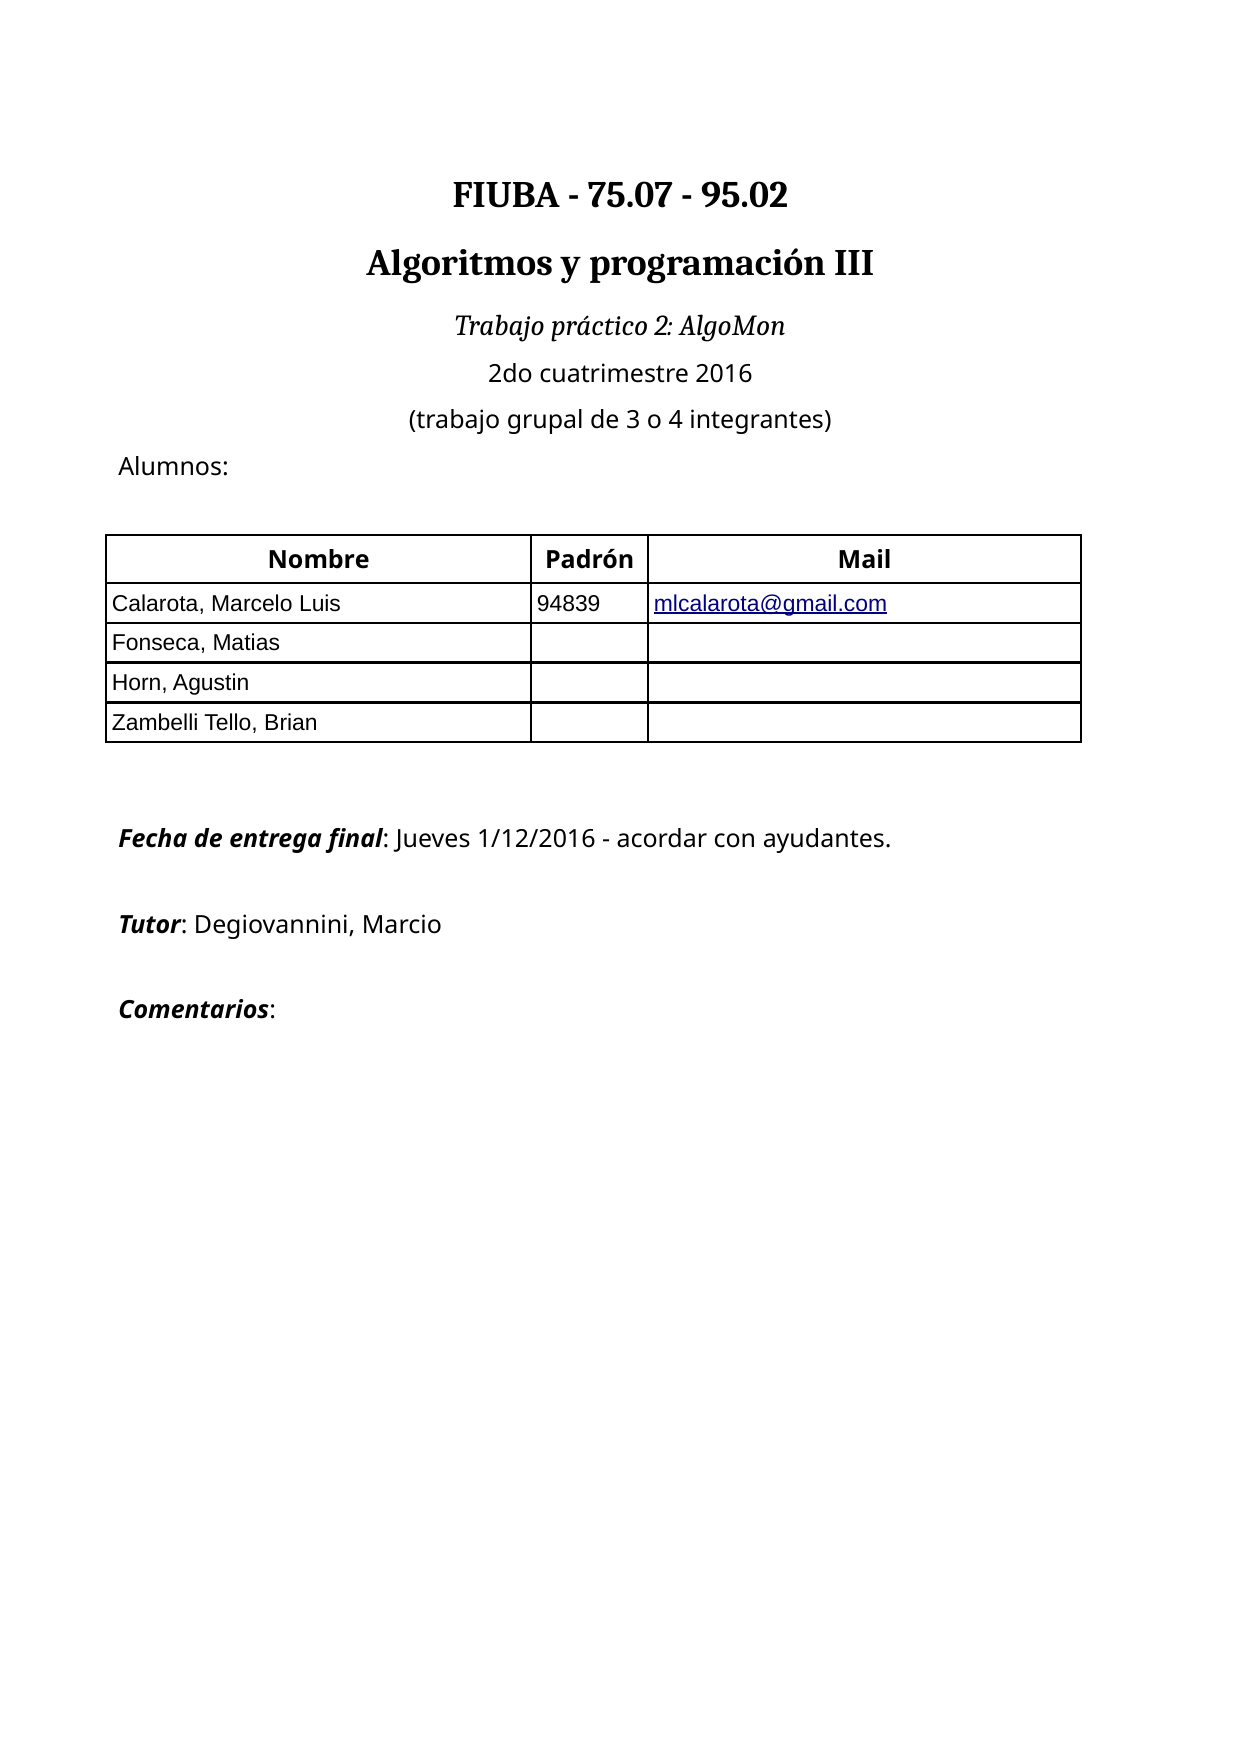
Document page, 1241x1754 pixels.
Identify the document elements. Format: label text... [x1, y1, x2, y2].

table_cell [649, 704, 1080, 741]
text FIUBA - 75.07 - 95.02 [118, 173, 1122, 216]
table_cell [649, 624, 1080, 661]
text Tutor: Degiovannini, Marcio [118, 906, 1122, 941]
table_cell Fonseca, Matias [107, 624, 530, 661]
table_cell [532, 704, 647, 741]
table_cell Calarota, Marcelo Luis [107, 584, 530, 622]
text Comentarios: [118, 992, 1122, 1026]
text Algoritmos y programación III [118, 241, 1122, 284]
table_cell Zambelli Tello, Brian [107, 704, 530, 741]
text 2do cuatrimestre 2016 [118, 356, 1122, 389]
table_cell [532, 664, 647, 701]
text (trabajo grupal de 3 o 4 integrantes) [118, 402, 1122, 436]
table_cell Horn, Agustin [107, 664, 530, 701]
text Trabajo práctico 2: AlgoMon [118, 309, 1122, 343]
table_header Padrón [532, 536, 647, 582]
table_cell [532, 624, 647, 661]
text Alumnos: [118, 449, 1122, 483]
table_cell mlcalarota@gmail.com [649, 584, 1080, 622]
table_cell [649, 664, 1080, 701]
table_header Nombre [107, 536, 530, 582]
table_cell 94839 [532, 584, 647, 622]
table_header Mail [649, 536, 1080, 582]
text Fecha de entrega final: Jueves 1/12/2016 - acordar con ayudantes. [118, 821, 1122, 855]
